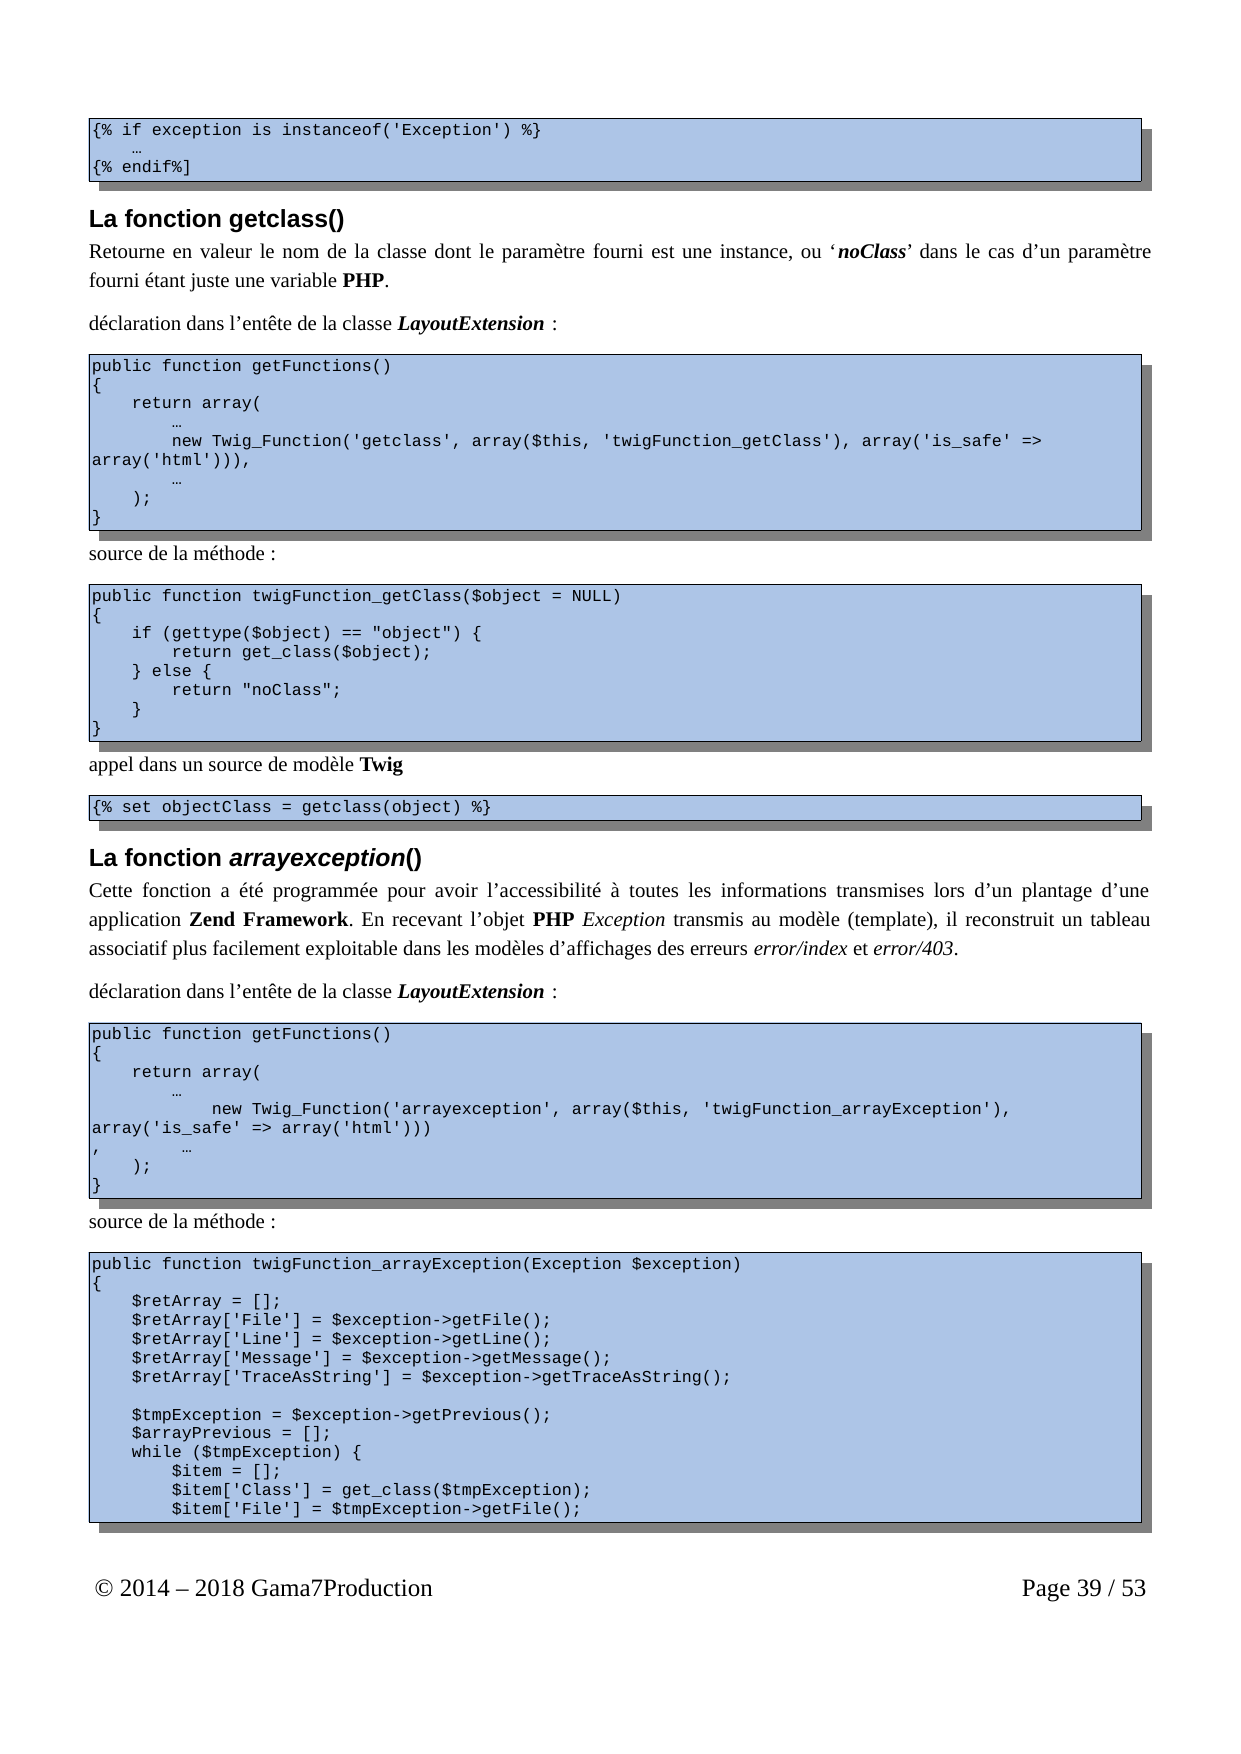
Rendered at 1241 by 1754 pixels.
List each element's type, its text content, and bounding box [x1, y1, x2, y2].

text $retArray['Line'] = $exception->getLine(); [90, 1328, 1141, 1347]
subtitle La fonction getclass() [88, 204, 1152, 232]
text } [90, 697, 1141, 716]
text source de la méthode : [88, 541, 1152, 565]
text déclaration dans l’entête de la classe LayoutExtension : [88, 311, 1152, 335]
text ); [90, 486, 1141, 505]
text { [90, 1041, 1141, 1060]
text … [90, 1079, 1141, 1098]
text $item['File'] = $tmpException->getFile(); [90, 1497, 1141, 1522]
text … [90, 137, 1141, 156]
text {% if exception is instanceof('Exception') %} [90, 119, 1141, 137]
text appel dans un source de modèle Twig [88, 752, 1152, 776]
text Cette fonction a été programmée pour avoir l’accessibilité à toutes les informations transmises lors d’un plantage d’une application Zend Framework. En recevant l’objet PHP Exception transmis au modèle (template), il reconstruit un tableau associatif plus facilement exploitable dans les modèles d’affichages des erreurs error/index et error/403. [88, 878, 1152, 960]
text Retourne en valeur le nom de la classe dont le paramètre fourni est une instance, ou ‘noClass’ dans le cas d’un paramètre fourni étant juste une variable PHP. [88, 239, 1152, 292]
text public function twigFunction_getClass($object = NULL) [90, 585, 1141, 603]
text $arrayPrevious = []; [90, 1422, 1141, 1441]
text … [90, 411, 1141, 430]
text ); [90, 1154, 1141, 1173]
text {% endif%] [90, 156, 1141, 181]
text } [90, 505, 1141, 530]
text return get_class($object); [90, 641, 1141, 659]
text new Twig_Function('arrayexception', array($this, 'twigFunction_arrayException'), array('is_safe' => array('html'))) [90, 1098, 1141, 1136]
text source de la méthode : [88, 1209, 1152, 1233]
text public function getFunctions() [90, 1024, 1141, 1041]
text { [90, 1271, 1141, 1290]
text } [90, 1173, 1141, 1198]
text $retArray['File'] = $exception->getFile(); [90, 1309, 1141, 1328]
subtitle La fonction arrayexception() [88, 843, 1152, 872]
text public function twigFunction_arrayException(Exception $exception) [90, 1253, 1141, 1271]
text while ($tmpException) { [90, 1441, 1141, 1460]
text $item = []; [90, 1460, 1141, 1478]
text … [90, 467, 1141, 486]
text if (gettype($object) == "object") { [90, 622, 1141, 641]
text new Twig_Function('getclass', array($this, 'twigFunction_getClass'), array('is_safe' => array('html'))), [90, 430, 1141, 467]
text return array( [90, 392, 1141, 411]
text { [90, 373, 1141, 392]
text $item['Class'] = get_class($tmpException); [90, 1478, 1141, 1497]
text , … [90, 1136, 1141, 1154]
text $retArray['TraceAsString'] = $exception->getTraceAsString(); [90, 1365, 1141, 1384]
text $tmpException = $exception->getPrevious(); [90, 1403, 1141, 1422]
text $retArray = []; [90, 1290, 1141, 1309]
text } [90, 716, 1141, 741]
text déclaration dans l’entête de la classe LayoutExtension : [88, 979, 1152, 1003]
text } else { [90, 659, 1141, 678]
text public function getFunctions() [90, 355, 1141, 373]
text return "noClass"; [90, 678, 1141, 697]
text return array( [90, 1060, 1141, 1079]
text {% set objectClass = getclass(object) %} [90, 796, 1141, 820]
text { [90, 603, 1141, 622]
text $retArray['Message'] = $exception->getMessage(); [90, 1347, 1141, 1365]
